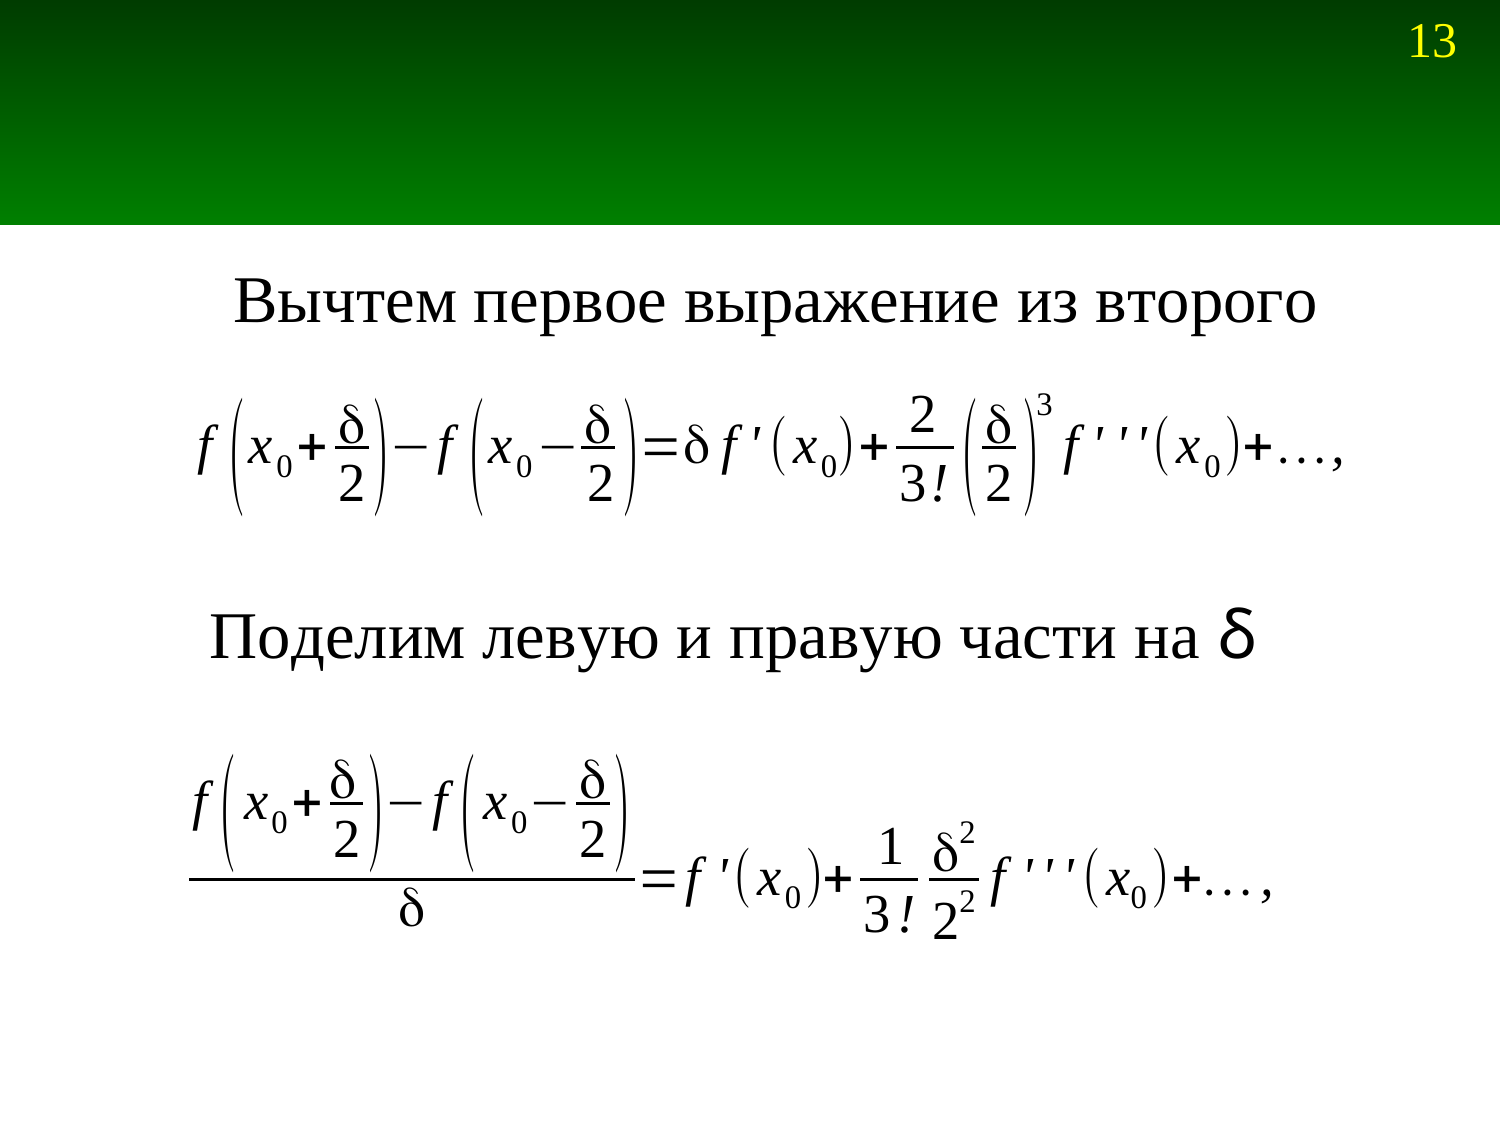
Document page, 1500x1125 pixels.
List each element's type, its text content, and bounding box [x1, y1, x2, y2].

chart [172, 750, 1286, 952]
chart [183, 384, 1359, 520]
text_box Поделим левую и правую части на δ [194, 584, 1291, 680]
text_box Вычтем первое выражение из второго [218, 248, 1334, 343]
